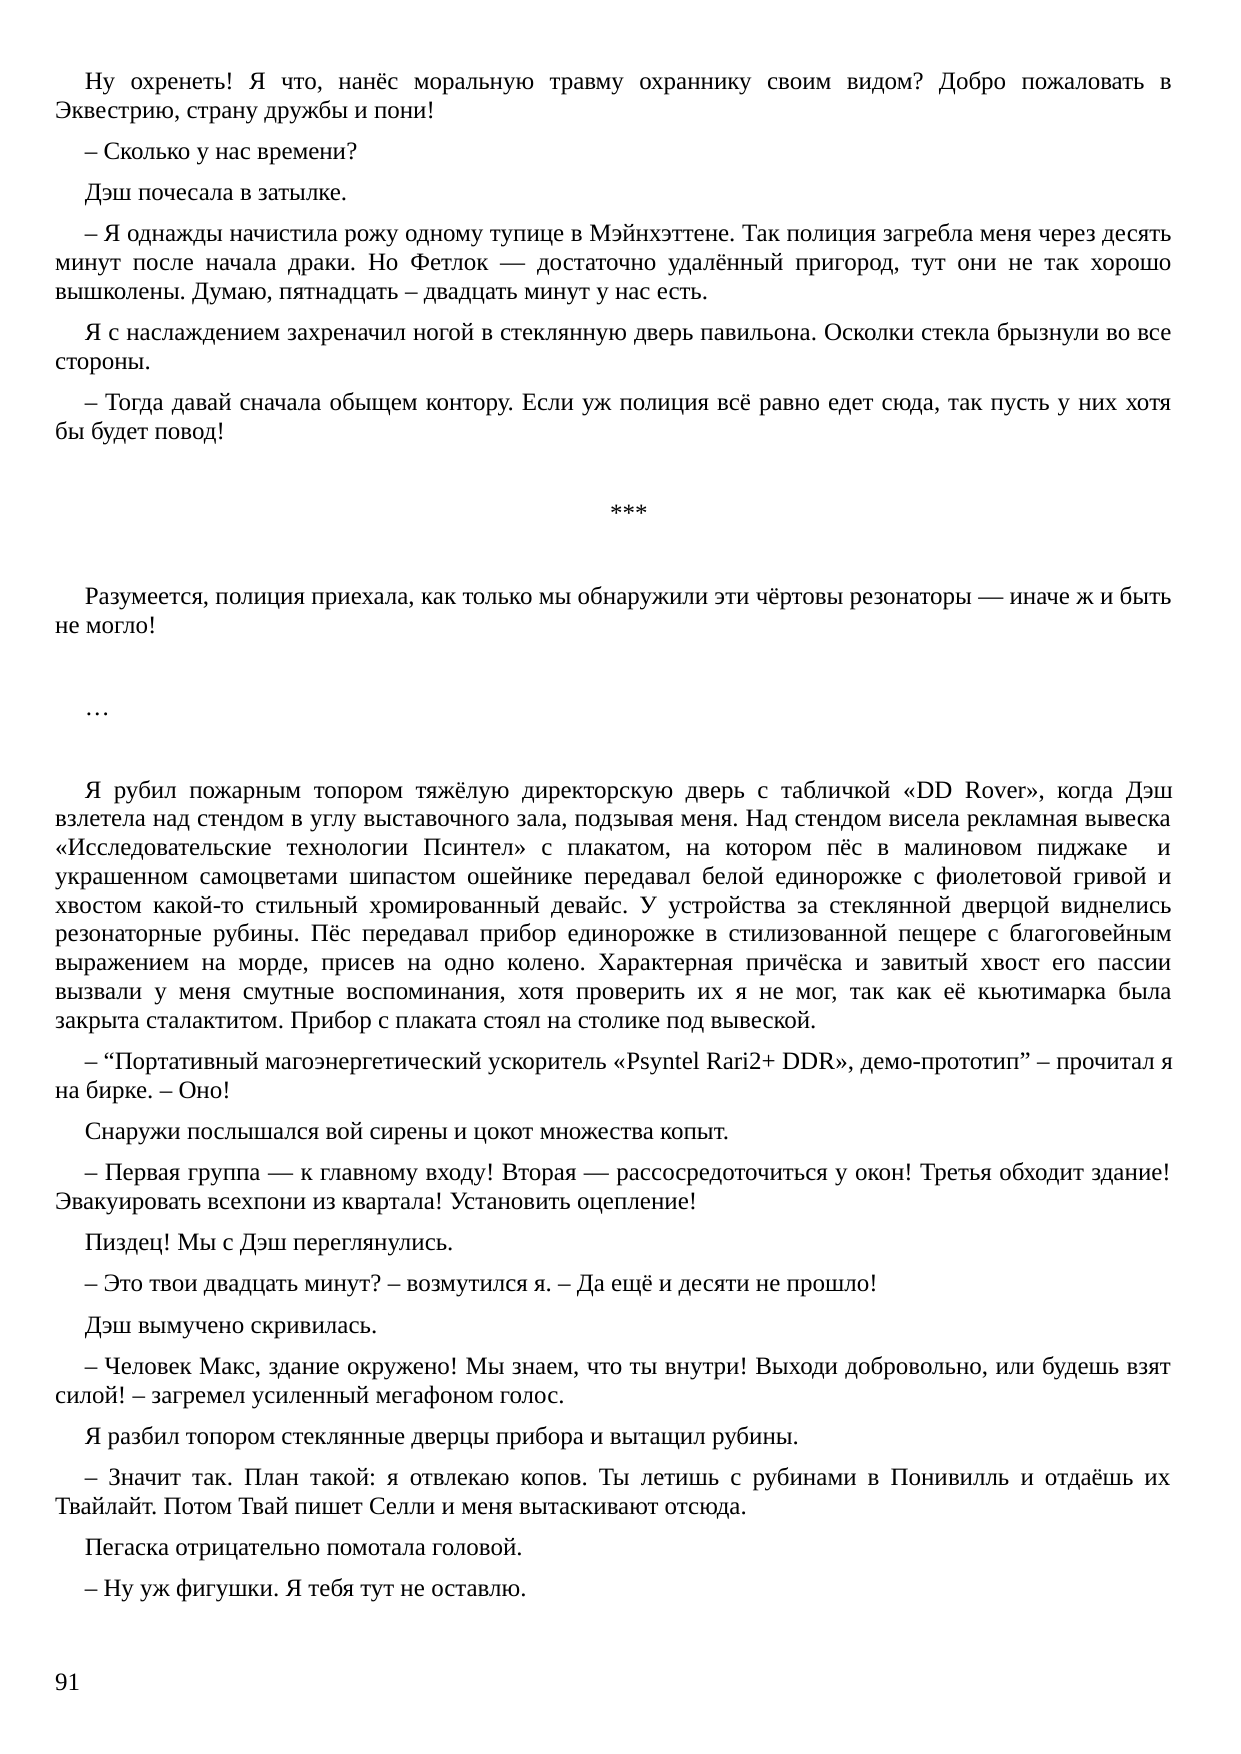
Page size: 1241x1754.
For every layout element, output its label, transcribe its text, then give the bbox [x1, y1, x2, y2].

text Пегаска отрицательно помотала головой. [55, 1532, 1173, 1561]
text Я рубил пожарным топором тяжёлую директорскую дверь с табличкой «DD Rover», когда Дэш взлетела над стендом в углу выставочного зала, подзывая меня. Над стендом висела рекламная вывеска «Исследовательские технологии Псинтел» с плакатом, на котором пёс в малиновом пиджаке и украшенном самоцветами шипастом ошейнике передавал белой единорожке с фиолетовой гривой и хвостом какой-то стильный хромированный девайс. У устройства за стеклянной дверцой виднелись резонаторные рубины. Пёс передавал прибор единорожке в стилизованной пещере с благоговейным выражением на морде, присев на одно колено. Характерная причёска и завитый хвост его пассии вызвали у меня смутные воспоминания, хотя проверить их я не мог, так как её кьютимарка была закрыта сталактитом. Прибор с плаката стоял на столике под вывеской. [55, 775, 1173, 1033]
text Дэш вымучено скривилась. [55, 1310, 1173, 1338]
text Снаружи послышался вой сирены и цокот множества копыт. [55, 1116, 1173, 1145]
text Пиздец! Мы с Дэш переглянулись. [55, 1227, 1173, 1256]
text – Я однажды начистила рожу одному тупице в Мэйнхэттене. Так полиция загребла меня через десять минут после начала драки. Но Фетлок — достаточно удалённый пригород, тут они не так хорошо вышколены. Думаю, пятнадцать – двадцать минут у нас есть. [55, 218, 1173, 305]
text – Это твои двадцать минут? – возмутился я. – Да ещё и десяти не прошло! [55, 1268, 1173, 1297]
text – Человек Макс, здание окружено! Мы знаем, что ты внутри! Выходи добровольно, или будешь взят силой! – загремел усиленный мегафоном голос. [55, 1351, 1173, 1408]
text – Первая группа — к главному входу! Вторая — рассосредоточиться у окон! Третья обходит здание! Эвакуировать всехпони из квартала! Установить оцепление! [55, 1157, 1173, 1215]
text *** [55, 498, 1173, 527]
text Разумеется, полиция приехала, как только мы обнаружили эти чёртовы резонаторы — иначе ж и быть не могло! [55, 581, 1173, 638]
text Я с наслаждением захреначил ногой в стеклянную дверь павильона. Осколки стекла брызнули во все стороны. [55, 317, 1173, 375]
text – Ну уж фигушки. Я тебя тут не оставлю. [55, 1573, 1173, 1602]
text Ну охренеть! Я что, нанёс моральную травму охраннику своим видом? Добро пожаловать в Эквестрию, страну дружбы и пони! [55, 66, 1173, 123]
text – “Портативный магоэнергетический ускоритель «Psyntel Rari2+ DDR», демо-прототип” – прочитал я на бирке. – Оно! [55, 1046, 1173, 1103]
text … [55, 692, 1173, 721]
text – Значит так. План такой: я отвлекаю копов. Ты летишь с рубинами в Понивилль и отдаёшь их Твайлайт. Потом Твай пишет Селли и меня вытаскивают отсюда. [55, 1462, 1173, 1520]
text Дэш почесала в затылке. [55, 177, 1173, 206]
text – Сколько у нас времени? [55, 136, 1173, 165]
text Я разбил топором стеклянные дверцы прибора и вытащил рубины. [55, 1421, 1173, 1450]
text – Тогда давай сначала обыщем контору. Если уж полиция всё равно едет сюда, так пусть у них хотя бы будет повод! [55, 387, 1173, 445]
